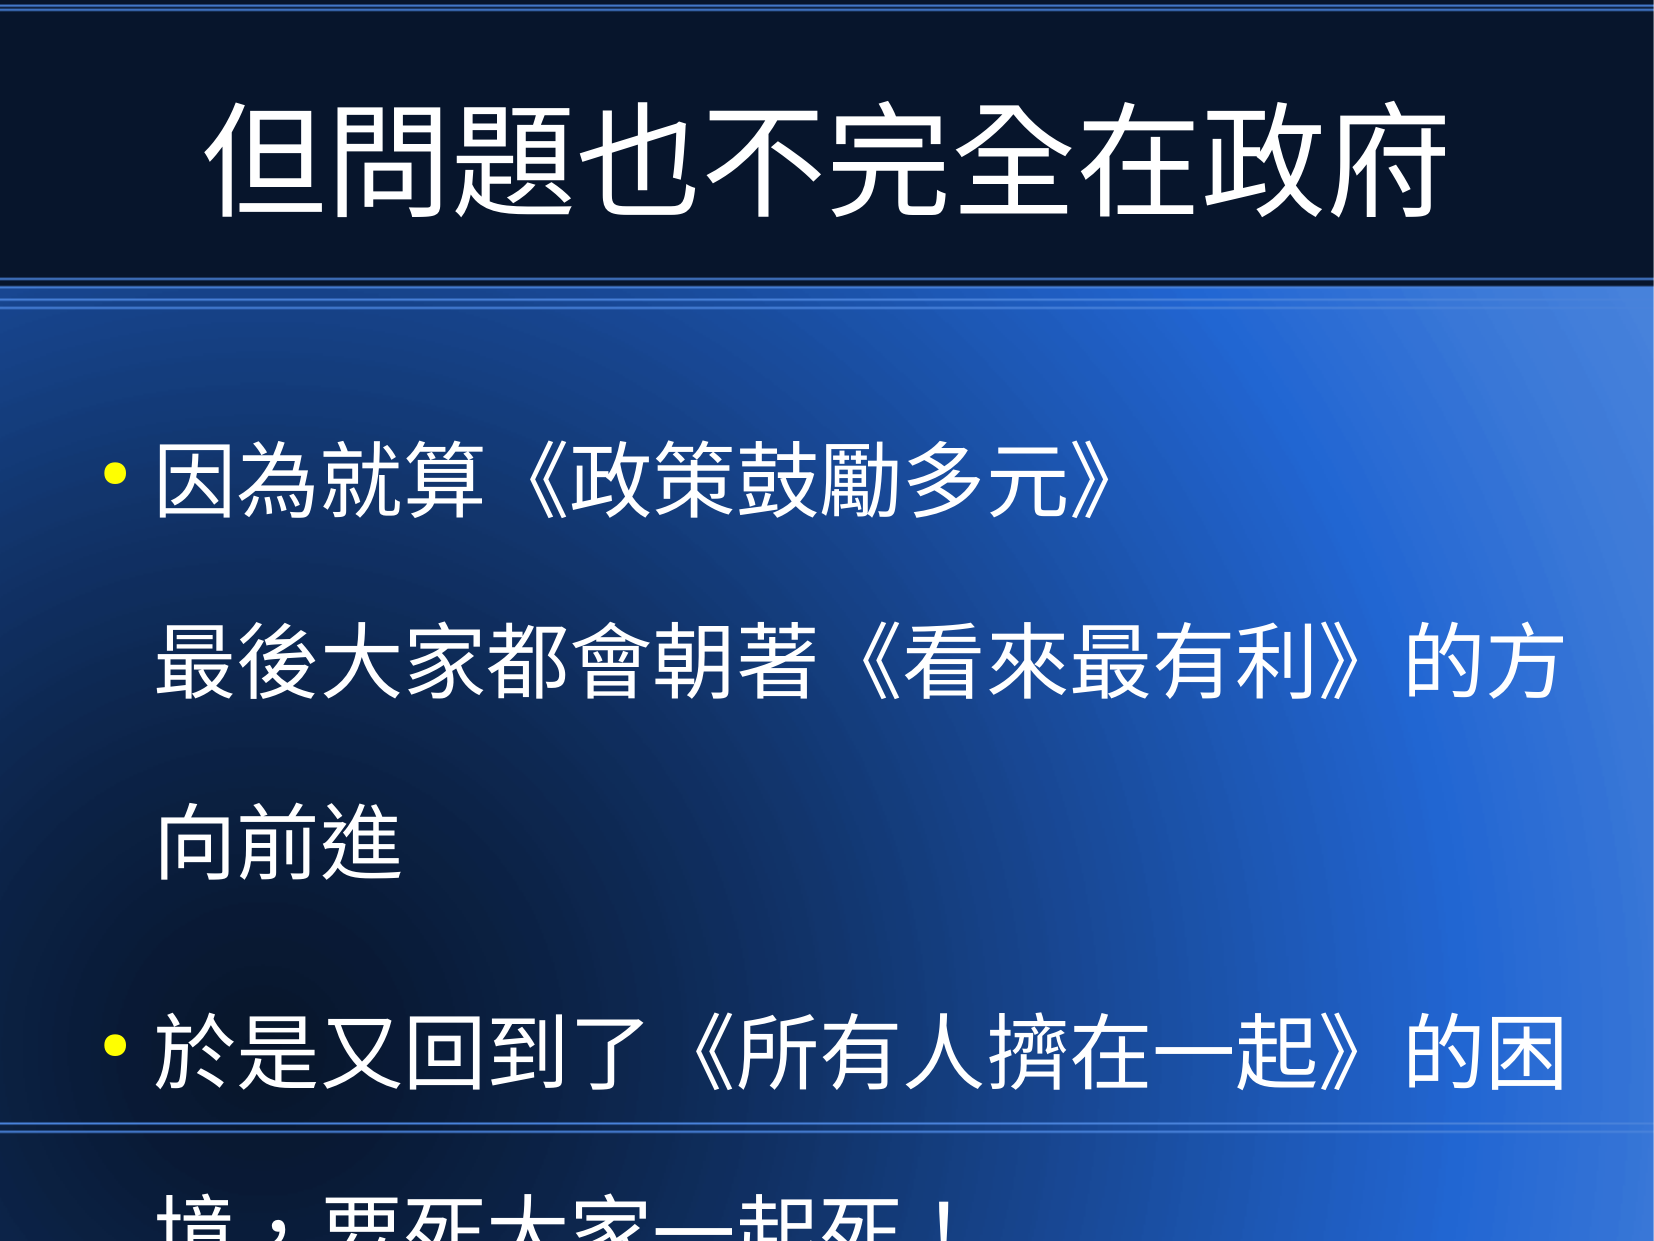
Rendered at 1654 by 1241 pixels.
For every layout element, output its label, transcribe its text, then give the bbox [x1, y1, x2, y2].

title 但問題也不完全在政府 [82, 49, 1571, 257]
picture [0, 0, 1654, 1241]
list 因為就算《政策鼓勵多元》 最後大家都會朝著《看來最有利》的方向前進 於是又回到了《所有人擠在一起》的困境，要死大家一起死！ [82, 355, 1571, 1241]
